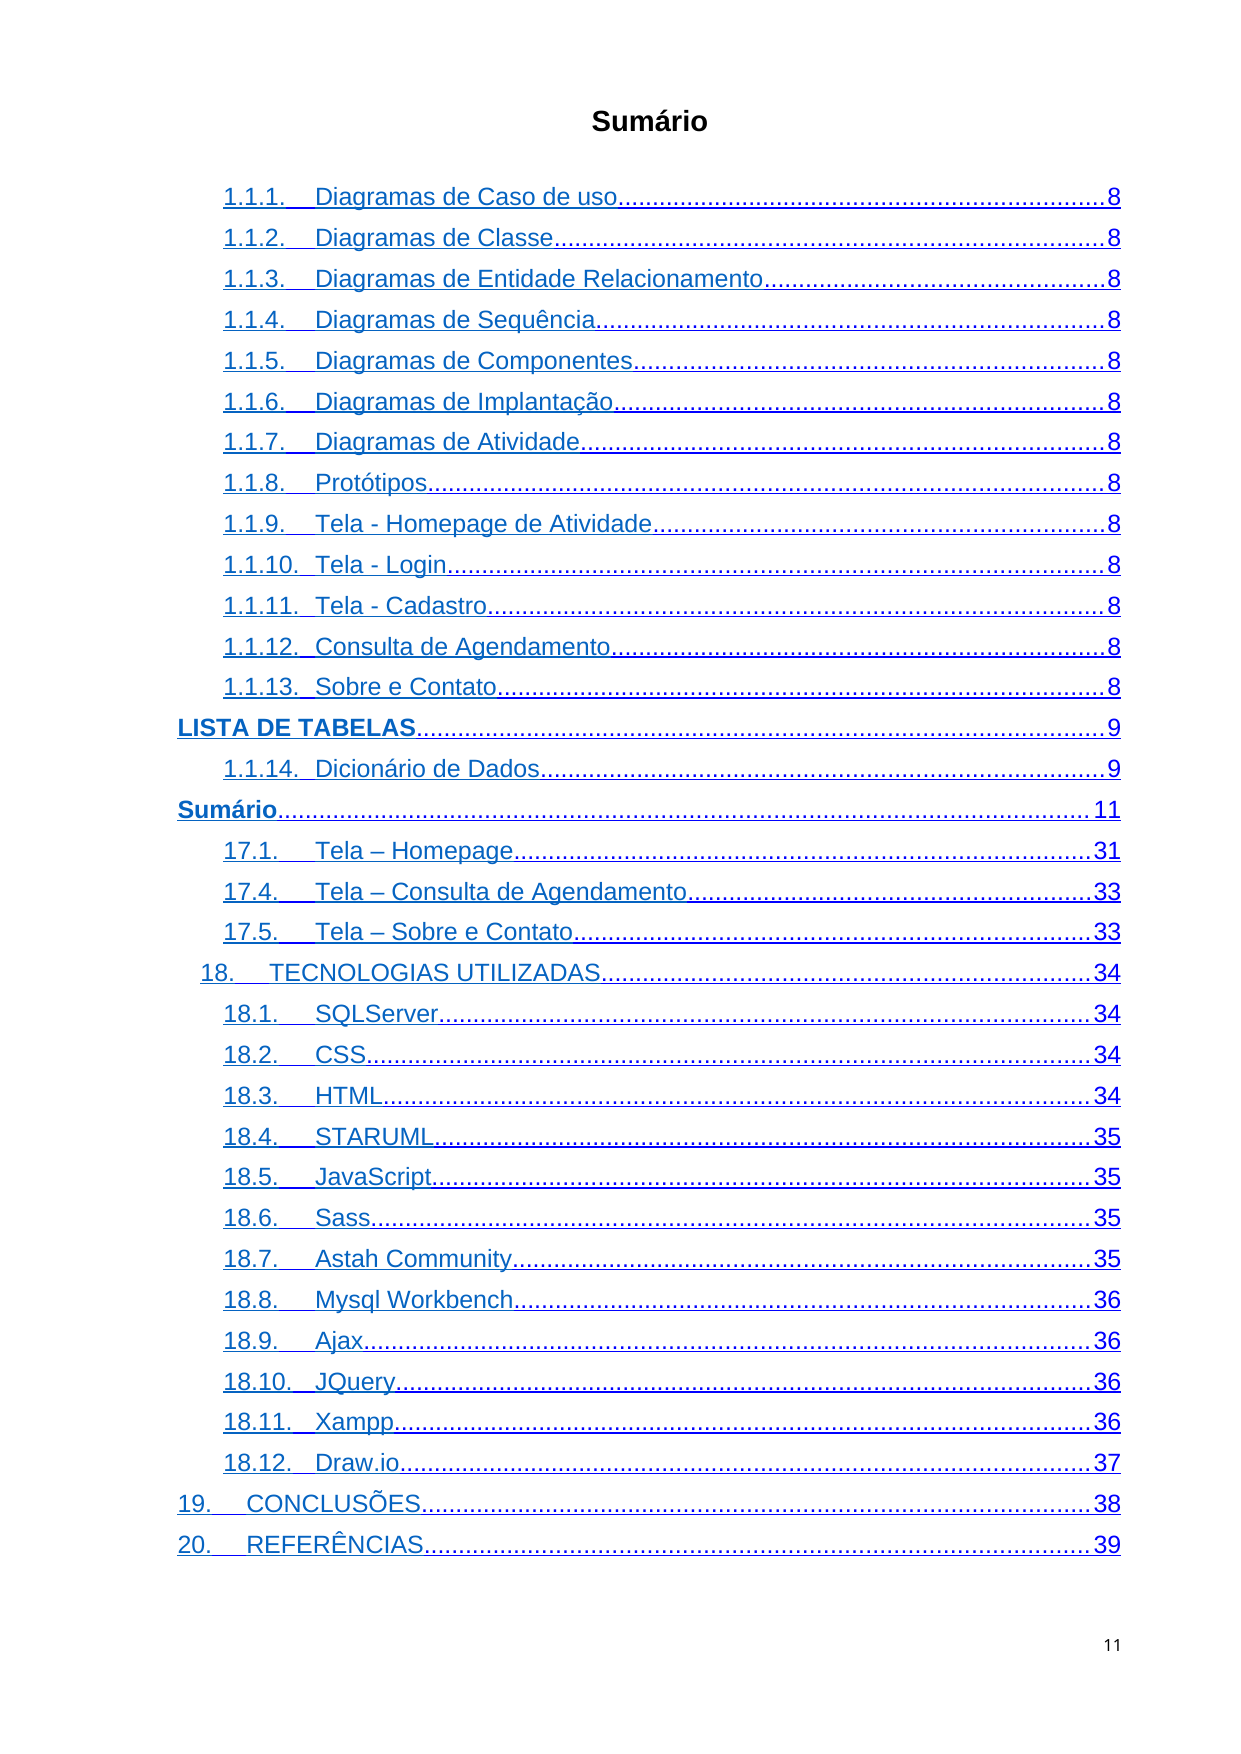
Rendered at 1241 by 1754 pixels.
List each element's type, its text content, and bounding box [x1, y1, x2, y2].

text 18.5. JavaScript 35 [223, 1162, 1122, 1191]
text 18.3. HTML 34 [223, 1081, 1122, 1109]
text 18.8. Mysql Workbench 36 [223, 1285, 1122, 1314]
text 18.10. JQuery 36 [223, 1367, 1122, 1395]
text 1.1.10. Tela - Login 8 [223, 550, 1122, 579]
text 1.1.5. Diagramas de Componentes 8 [223, 346, 1122, 374]
text 18.6. Sass 35 [223, 1203, 1122, 1232]
text 1.1.3. Diagramas de Entidade Relacionamento 8 [223, 264, 1122, 293]
text 18.11. Xampp 36 [223, 1407, 1122, 1436]
text 1.1.4. Diagramas de Sequência 8 [223, 305, 1122, 334]
text 1.1.11. Tela - Cadastro 8 [223, 591, 1122, 619]
text Sumário 11 [177, 795, 1122, 824]
text 18. TECNOLOGIAS UTILIZADAS 34 [200, 958, 1122, 987]
text 1.1.8. Protótipos 8 [223, 468, 1122, 497]
text 19. CONCLUSÕES 38 [177, 1489, 1122, 1518]
text 18.1. SQLServer 34 [223, 999, 1122, 1028]
text 1.1.6. Diagramas de Implantação 8 [223, 387, 1122, 415]
text LISTA DE TABELAS 9 [177, 713, 1122, 742]
text Sumário [177, 104, 1122, 137]
text 18.7. Astah Community 35 [223, 1244, 1122, 1273]
text 1.1.13. Sobre e Contato 8 [223, 672, 1122, 701]
text 18.2. CSS 34 [223, 1040, 1122, 1069]
text 17.5. Tela – Sobre e Contato 33 [223, 917, 1122, 946]
text 18.4. STARUML 35 [223, 1122, 1122, 1150]
text 17.1. Tela – Homepage 31 [223, 836, 1122, 864]
text 20. REFERÊNCIAS 39 [177, 1530, 1122, 1559]
text 1.1.14. Dicionário de Dados 9 [223, 754, 1122, 783]
text 1.1.2. Diagramas de Classe 8 [223, 223, 1122, 252]
text 1.1.1. Diagramas de Caso de uso 8 [223, 182, 1122, 211]
text 1.1.12. Consulta de Agendamento 8 [223, 632, 1122, 660]
text 1.1.7. Diagramas de Atividade 8 [223, 427, 1122, 456]
text 17.4. Tela – Consulta de Agendamento 33 [223, 877, 1122, 905]
text 18.12. Draw.io 37 [223, 1448, 1122, 1477]
text 18.9. Ajax 36 [223, 1326, 1122, 1354]
text 1.1.9. Tela - Homepage de Atividade 8 [223, 509, 1122, 538]
